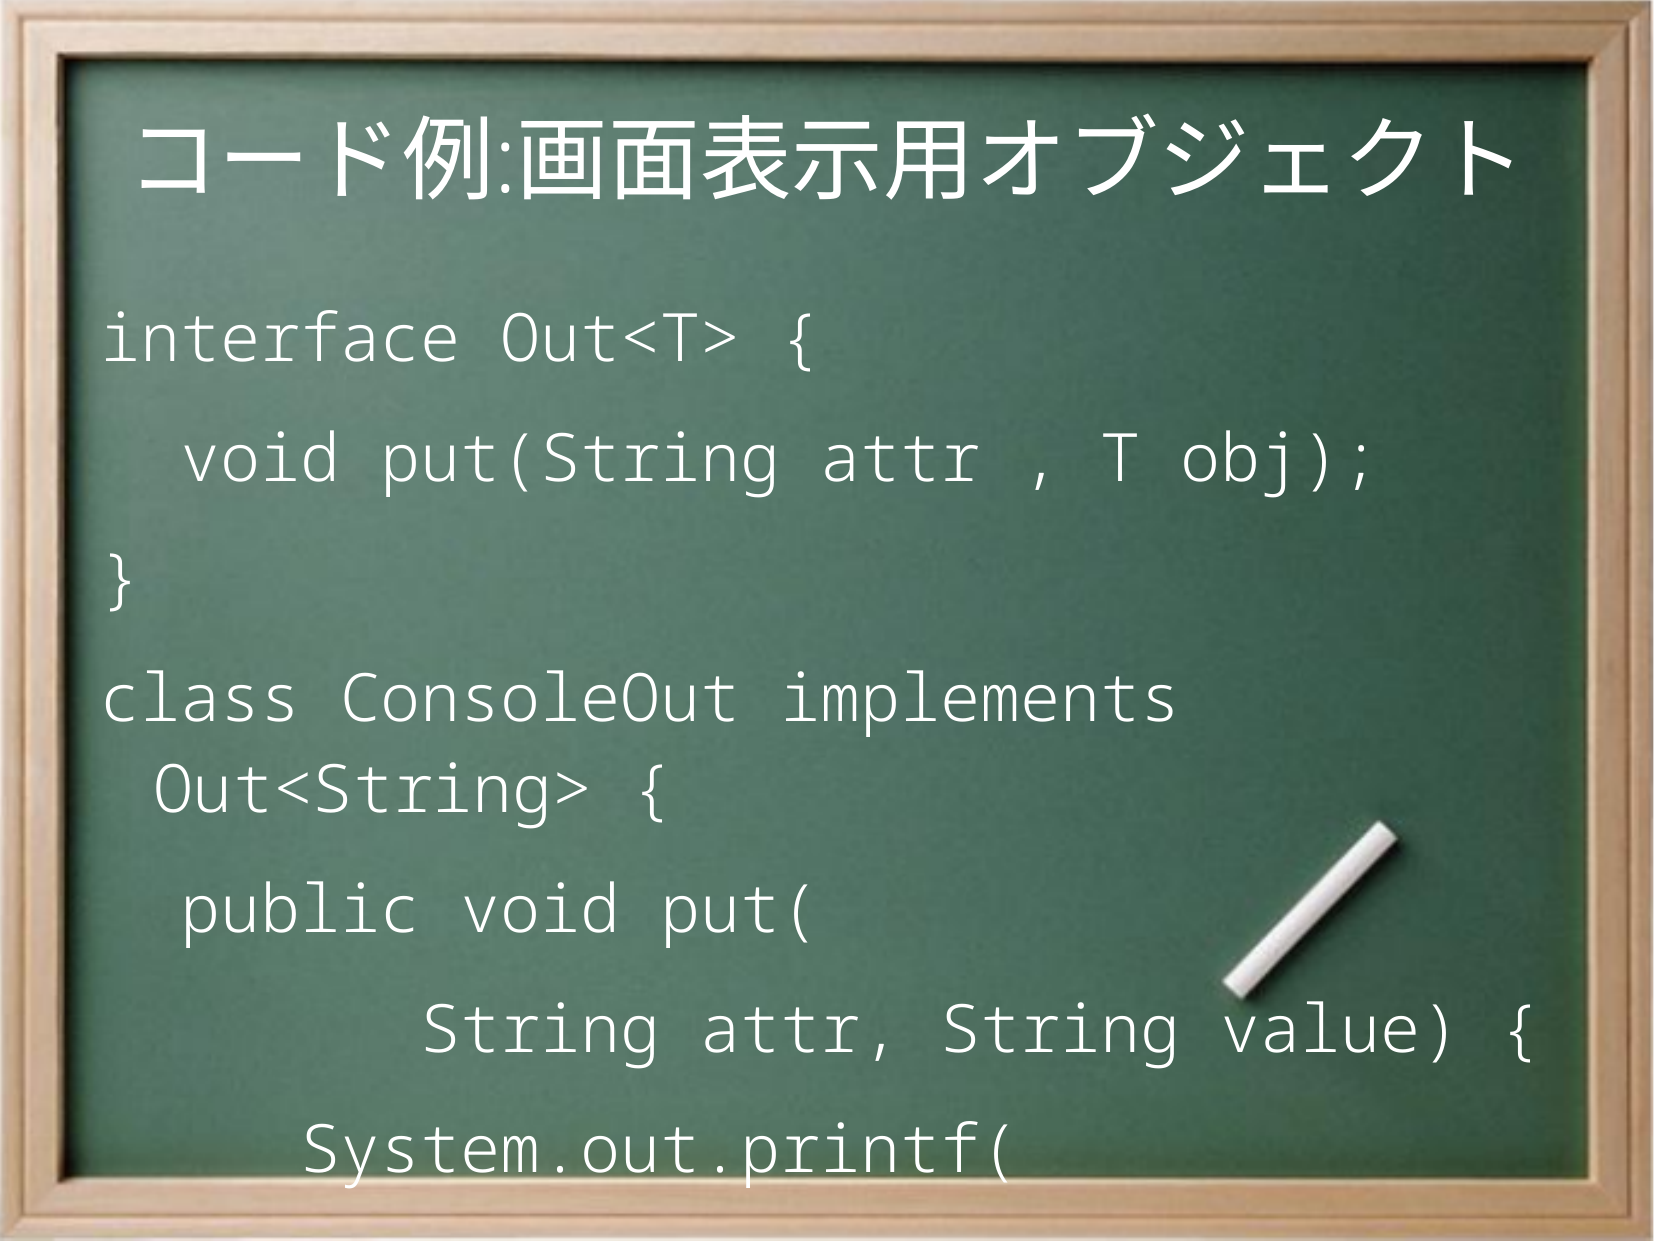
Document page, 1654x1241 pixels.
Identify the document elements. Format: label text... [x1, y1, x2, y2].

list interface Out<T> { void put(String attr , T obj); } class ConsoleOut implements Out<String> { public void put( String attr, String value) { System.out.printf( "%s %s \n" , attr, value); [82, 290, 1571, 1241]
title コード例:画面表示用オブジェクト [82, 56, 1571, 250]
picture [0, 0, 1654, 1241]
